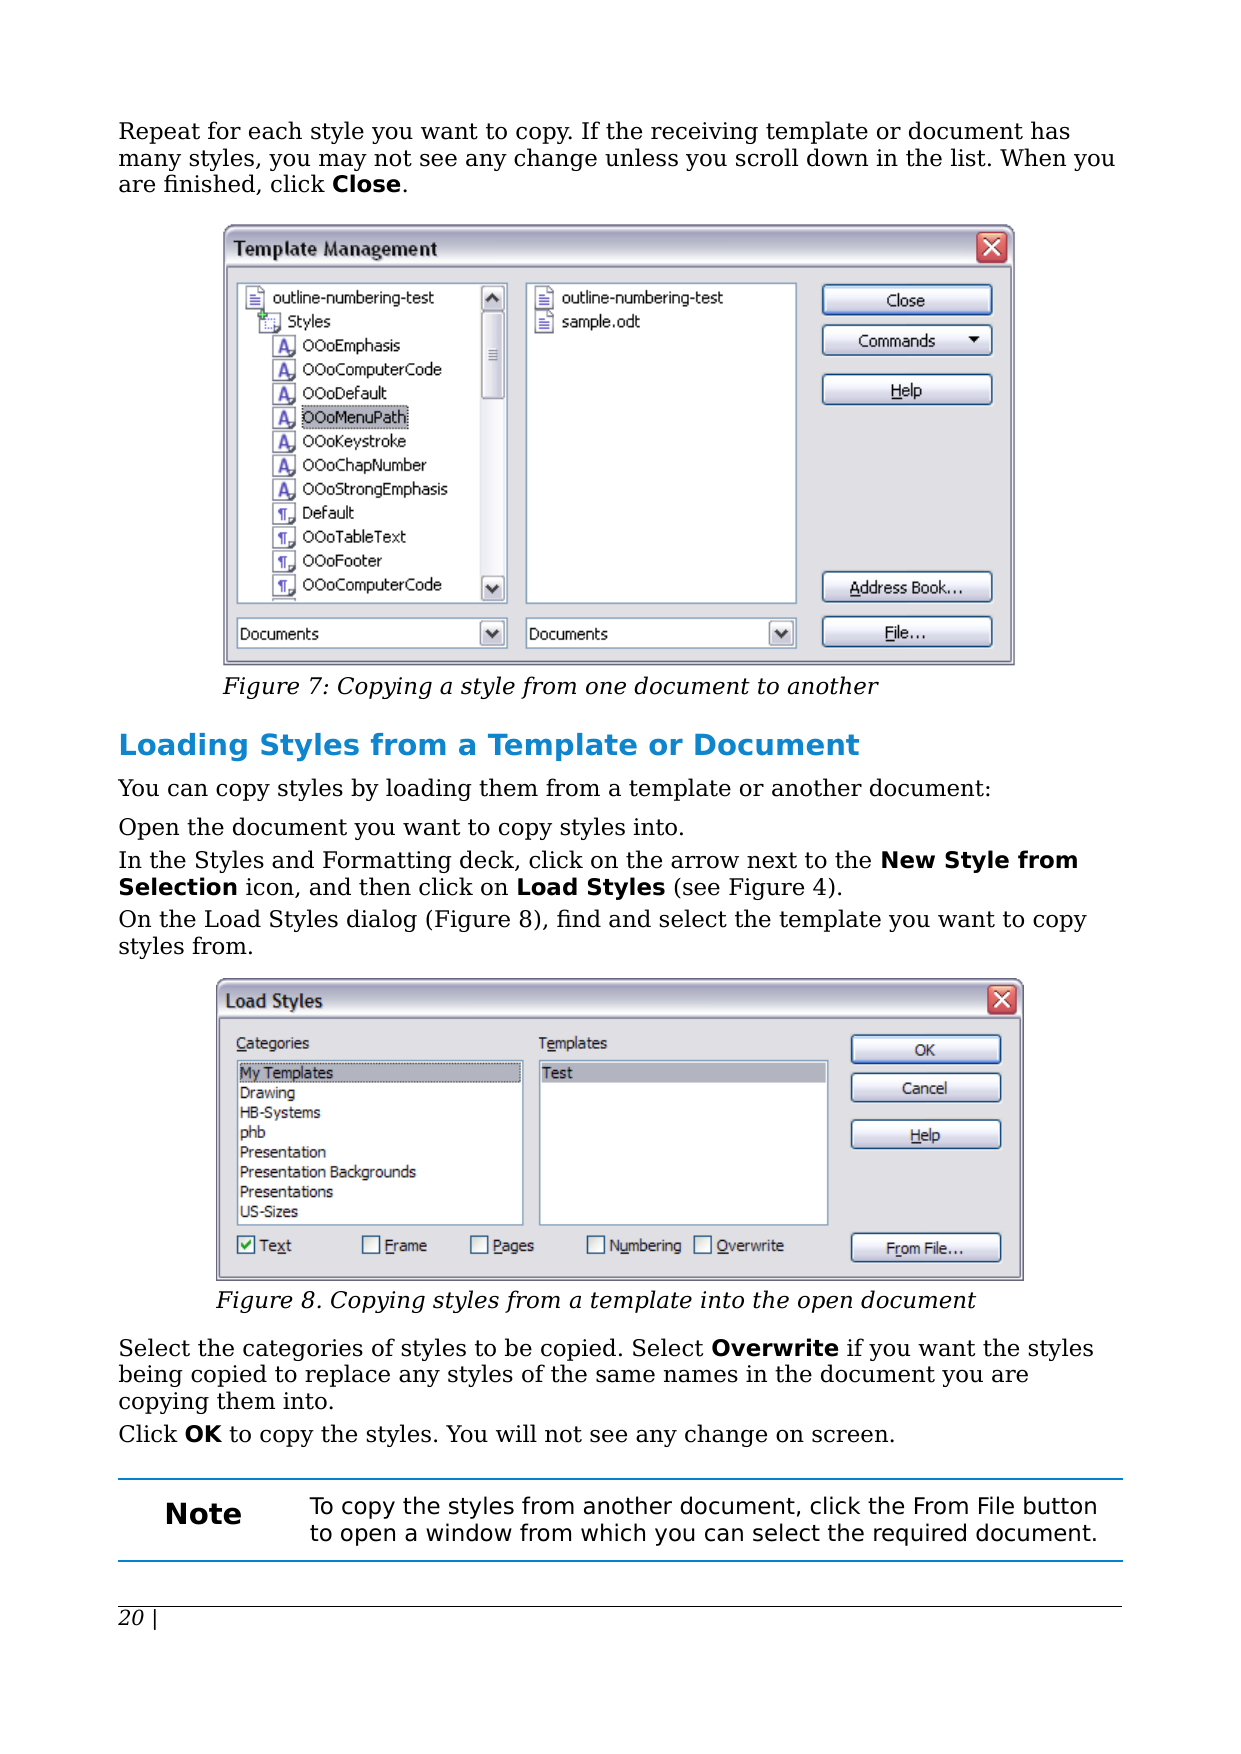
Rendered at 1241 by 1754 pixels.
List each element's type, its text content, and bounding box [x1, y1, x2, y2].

text Figure 7: Copying a style from one document to another [223, 673, 1017, 699]
picture [216, 978, 1024, 1281]
text You can copy styles by loading them from a template or another document: [118, 775, 1122, 802]
text In the Styles and Formatting deck, click on the arrow next to the New Style from Selection icon, and then click on Load Styles (see Figure 4). [118, 847, 1122, 900]
text Repeat for each style you want to copy. If the receiving template or document has many styles, you may not see any change unless you scroll down in the list. When you are finished, click Close. [118, 118, 1122, 198]
text Figure 8. Copying styles from a template into the open document [216, 1287, 1024, 1314]
subtitle Loading Styles from a Template or Document [118, 728, 1122, 762]
text On the Load Styles dialog (Figure 8), find and select the template you want to copy styles from. [118, 907, 1122, 960]
table_header To copy the styles from another document, click the From File button to open a window from which you can select the required document. [288, 1480, 1122, 1559]
text Open the document you want to copy styles into. [118, 814, 1122, 841]
text Select the categories of styles to be copied. Select Overwrite if you want the styles being copied to replace any styles of the same names in the document you are copying them into. [118, 1335, 1122, 1415]
table_header Note [118, 1480, 288, 1559]
picture [222, 223, 1018, 667]
text Click OK to copy the styles. You will not see any change on screen. [118, 1421, 1122, 1448]
